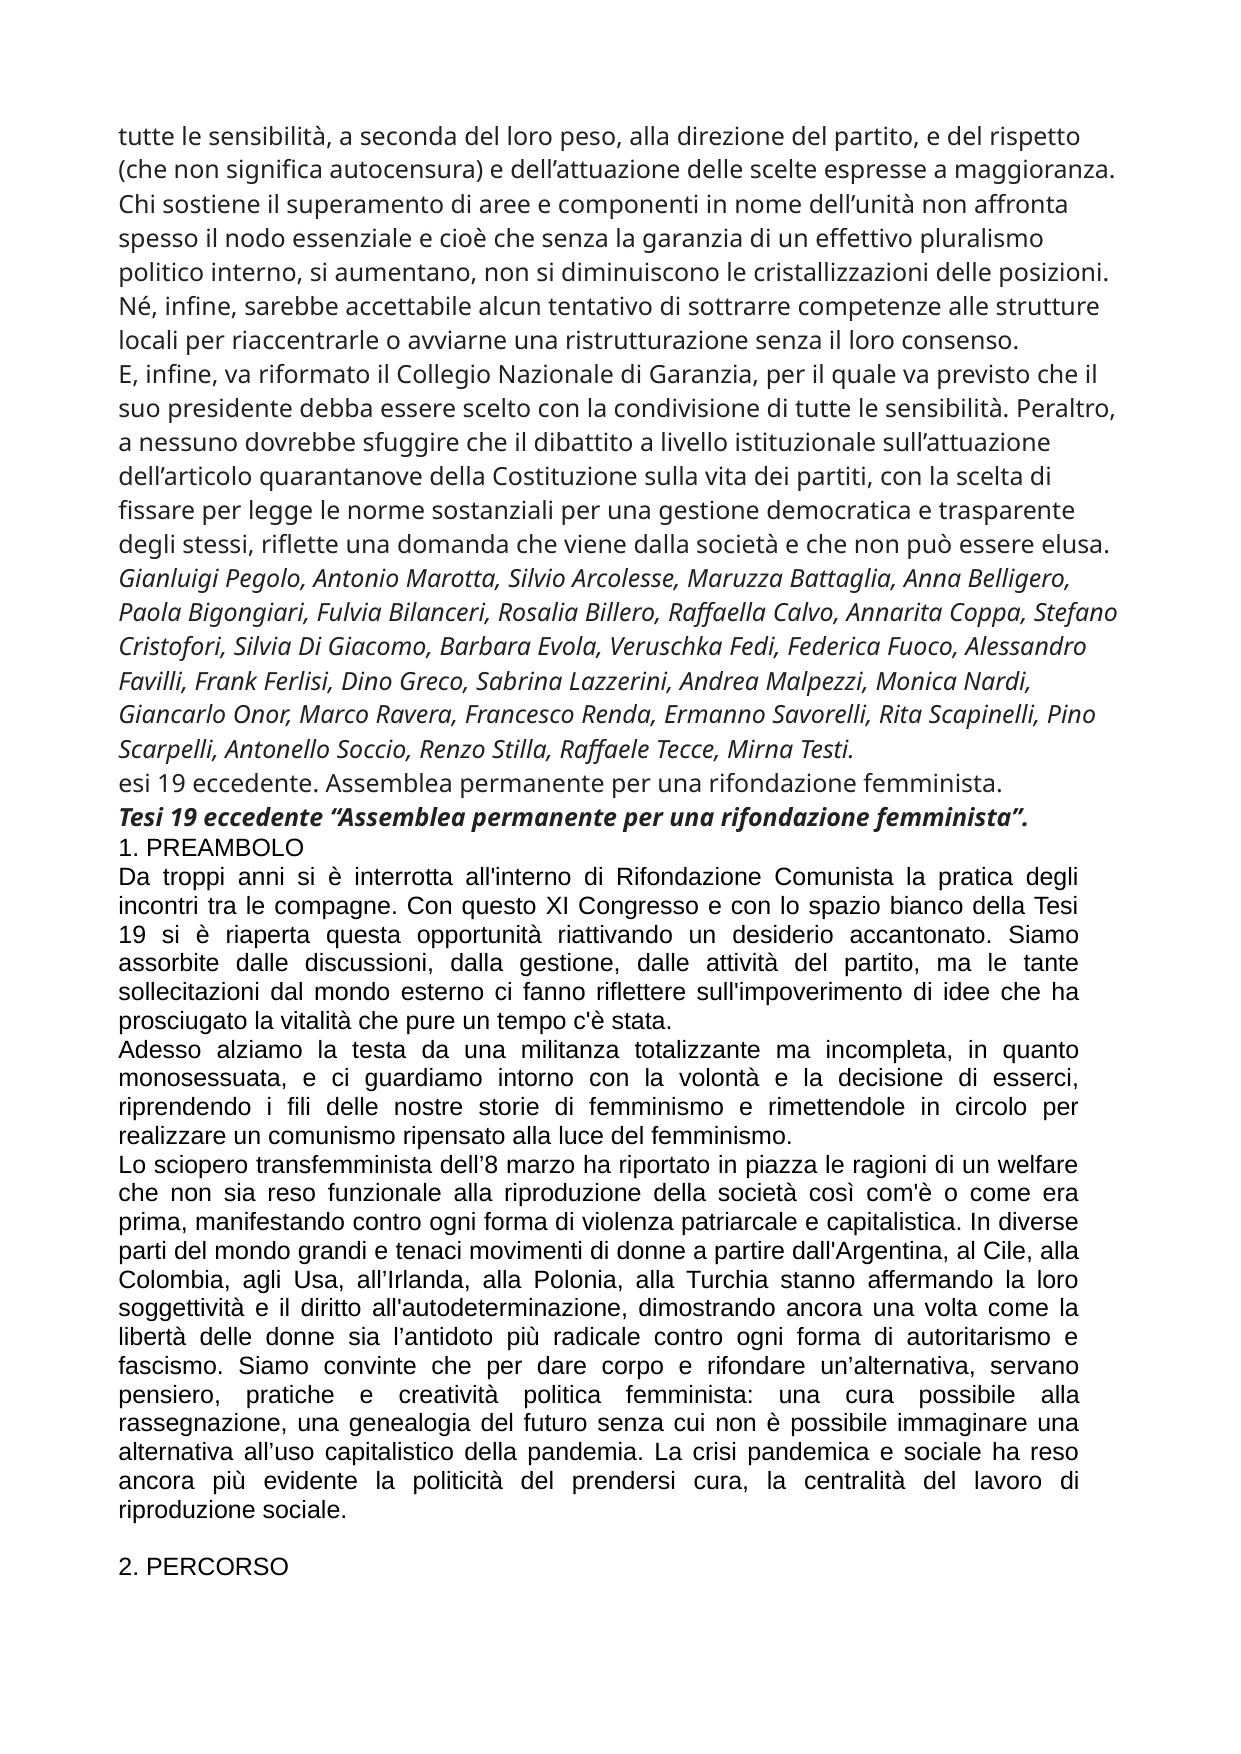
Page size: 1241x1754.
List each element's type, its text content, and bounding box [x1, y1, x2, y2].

text 1. PREAMBOLO [118, 833, 1081, 862]
text Gianluigi Pegolo, Antonio Marotta, Silvio Arcolesse, Maruzza Battaglia, Anna Belligero, Paola Bigongiari, Fulvia Bilanceri, Rosalia Billero, Raffaella Calvo, Annarita Coppa, Stefano Cristofori, Silvia Di Giacomo, Barbara Evola, Veruschka Fedi, Federica Fuoco, Alessandro Favilli, Frank Ferlisi, Dino Greco, Sabrina Lazzerini, Andrea Malpezzi, Monica Nardi, Giancarlo Onor, Marco Ravera, Francesco Renda, Ermanno Savorelli, Rita Scapinelli, Pino Scarpelli, Antonello Soccio, Renzo Stilla, Raffaele Tecce, Mirna Testi. [118, 561, 1122, 765]
text Adesso alziamo la testa da una militanza totalizzante ma incompleta, in quanto monosessuata, e ci guardiamo intorno con la volontà e la decisione di esserci, riprendendo i fili delle nostre storie di femminismo e rimettendole in circolo per realizzare un comunismo ripensato alla luce del femminismo. [118, 1035, 1081, 1150]
text Chi sostiene il superamento di aree e componenti in nome dell’unità non affronta spesso il nodo essenziale e cioè che senza la garanzia di un effettivo pluralismo politico interno, si aumentano, non si diminuiscono le cristallizzazioni delle posizioni. Né, infine, sarebbe accettabile alcun tentativo di sottrarre competenze alle strutture locali per riaccentrarle o avviarne una ristrutturazione senza il loro consenso. [118, 186, 1122, 357]
text Lo sciopero transfemminista dell’8 marzo ha riportato in piazza le ragioni di un welfare che non sia reso funzionale alla riproduzione della società così com'è o come era prima, manifestando contro ogni forma di violenza patriarcale e capitalistica. In diverse parti del mondo grandi e tenaci movimenti di donne a partire dall'Argentina, al Cile, alla Colombia, agli Usa, all’Irlanda, alla Polonia, alla Turchia stanno affermando la loro soggettività e il diritto all'autodeterminazione, dimostrando ancora una volta come la libertà delle donne sia l’antidoto più radicale contro ogni forma di autoritarismo e fascismo. Siamo convinte che per dare corpo e rifondare un’alternativa, servano pensiero, pratiche e creatività politica femminista: una cura possibile alla rassegnazione, una genealogia del futuro senza cui non è possibile immaginare una alternativa all’uso capitalistico della pandemia. La crisi pandemica e sociale ha reso ancora più evidente la politicità del prendersi cura, la centralità del lavoro di riproduzione sociale. [118, 1150, 1081, 1523]
text tutte le sensibilità, a seconda del loro peso, alla direzione del partito, e del rispetto (che non significa autocensura) e dell’attuazione delle scelte espresse a maggioranza. [118, 118, 1122, 186]
text E, infine, va riformato il Collegio Nazionale di Garanzia, per il quale va previsto che il suo presidente debba essere scelto con la condivisione di tutte le sensibilità. Peraltro, a nessuno dovrebbe sfuggire che il dibattito a livello istituzionale sull’attuazione dell’articolo quarantanove della Costituzione sulla vita dei partiti, con la scelta di fissare per legge le norme sostanziali per una gestione democratica e trasparente degli stessi, riflette una domanda che viene dalla società e che non può essere elusa. [118, 357, 1122, 561]
text Tesi 19 eccedente “Assemblea permanente per una rifondazione femminista”. [118, 799, 1122, 833]
text esi 19 eccedente. Assemblea permanente per una rifondazione femminista. [118, 765, 1122, 799]
text Da troppi anni si è interrotta all'interno di Rifondazione Comunista la pratica degli incontri tra le compagne. Con questo XI Congresso e con lo spazio bianco della Tesi 19 si è riaperta questa opportunità riattivando un desiderio accantonato. Siamo assorbite dalle discussioni, dalla gestione, dalle attività del partito, ma le tante sollecitazioni dal mondo esterno ci fanno riflettere sull'impoverimento di idee che ha prosciugato la vitalità che pure un tempo c'è stata. [118, 862, 1081, 1035]
text 2. PERCORSO [118, 1552, 1081, 1581]
